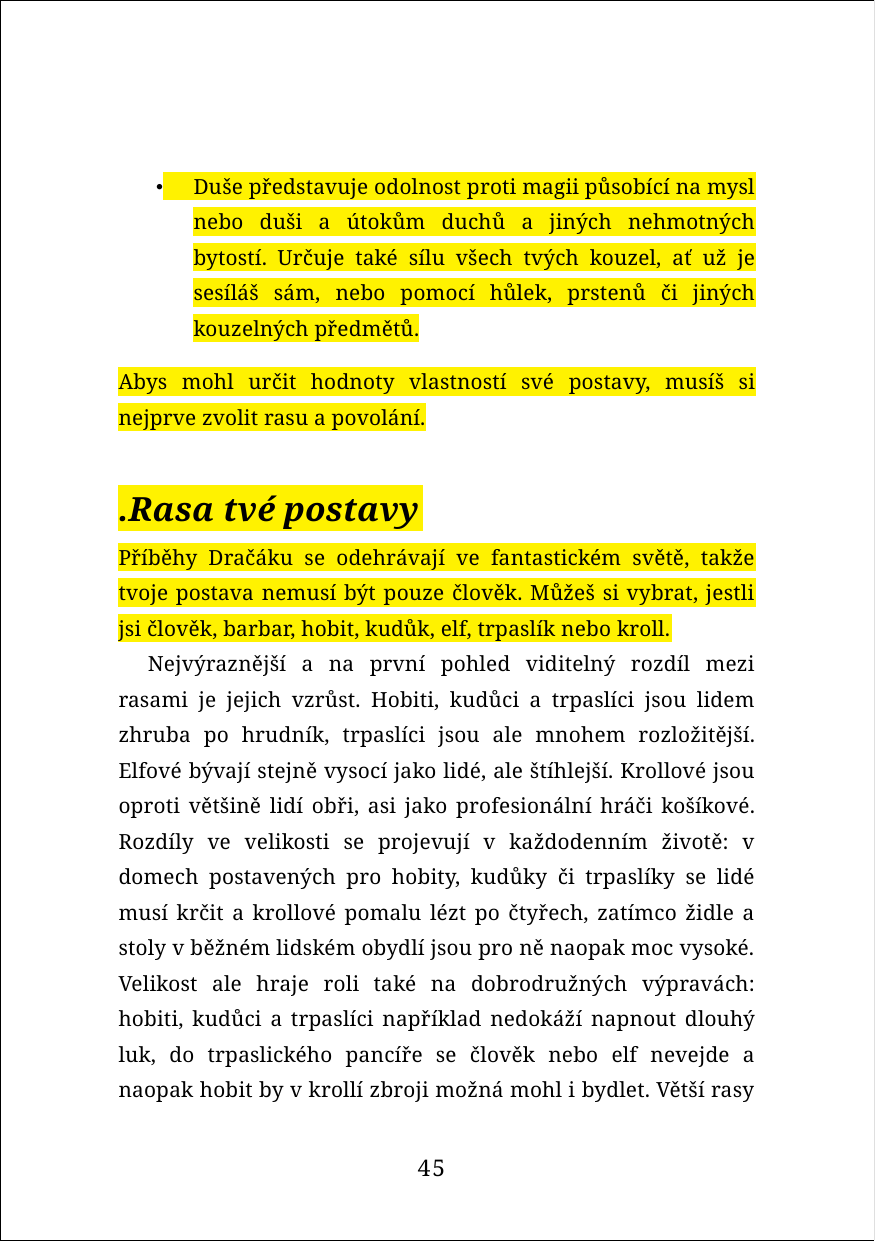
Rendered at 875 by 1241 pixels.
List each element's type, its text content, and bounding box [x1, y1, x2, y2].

list Duše představuje odolnost proti magii působící na mysl nebo duši a útokům duchů a jiných nehmotných bytostí. Určuje také sílu všech tvých kouzel, ať už je sesíláš sám, nebo pomocí hůlek, prstenů či jiných kouzelných předmětů. [156, 172, 756, 342]
subtitle .Rasa tvé postavy [118, 485, 756, 531]
text Abys mohl určit hodnoty vlastností své postavy, musíš si nejprve zvolit rasu a povolání. [118, 367, 756, 431]
text Příběhy Dračáku se odehrávají ve fantastickém světě, takže tvoje postava nemusí být pouze člověk. Můžeš si vybrat, jestli jsi člověk, barbar, hobit, kudůk, elf, trpaslík nebo kroll. Nejvýraznější a na první pohled viditelný rozdíl mezi rasami je jejich vzrůst. Hobiti, kudůci a trpaslíci jsou lidem zhruba po hrudník, trpaslíci jsou ale mnohem rozložitější. Elfové bývají stejně vysocí jako lidé, ale štíhlejší. Krollové jsou oproti většině lidí obři, asi jako profesionální hráči košíkové. Rozdíly ve velikosti se projevují v každodenním životě: v domech postavených pro hobity, kudůky či trpaslíky se lidé musí krčit a krollové pomalu lézt po čtyřech, zatímco židle a stoly v běžném lidském obydlí jsou pro ně naopak moc vysoké. Velikost ale hraje roli také na dobrodružných výpravách: hobiti, kudůci a trpaslíci například nedokáží napnout dlouhý luk, do trpaslického pancíře se člověk nebo elf nevejde a naopak hobit by v krollí zbroji možná mohl i bydlet. Větší rasy [118, 543, 756, 1104]
